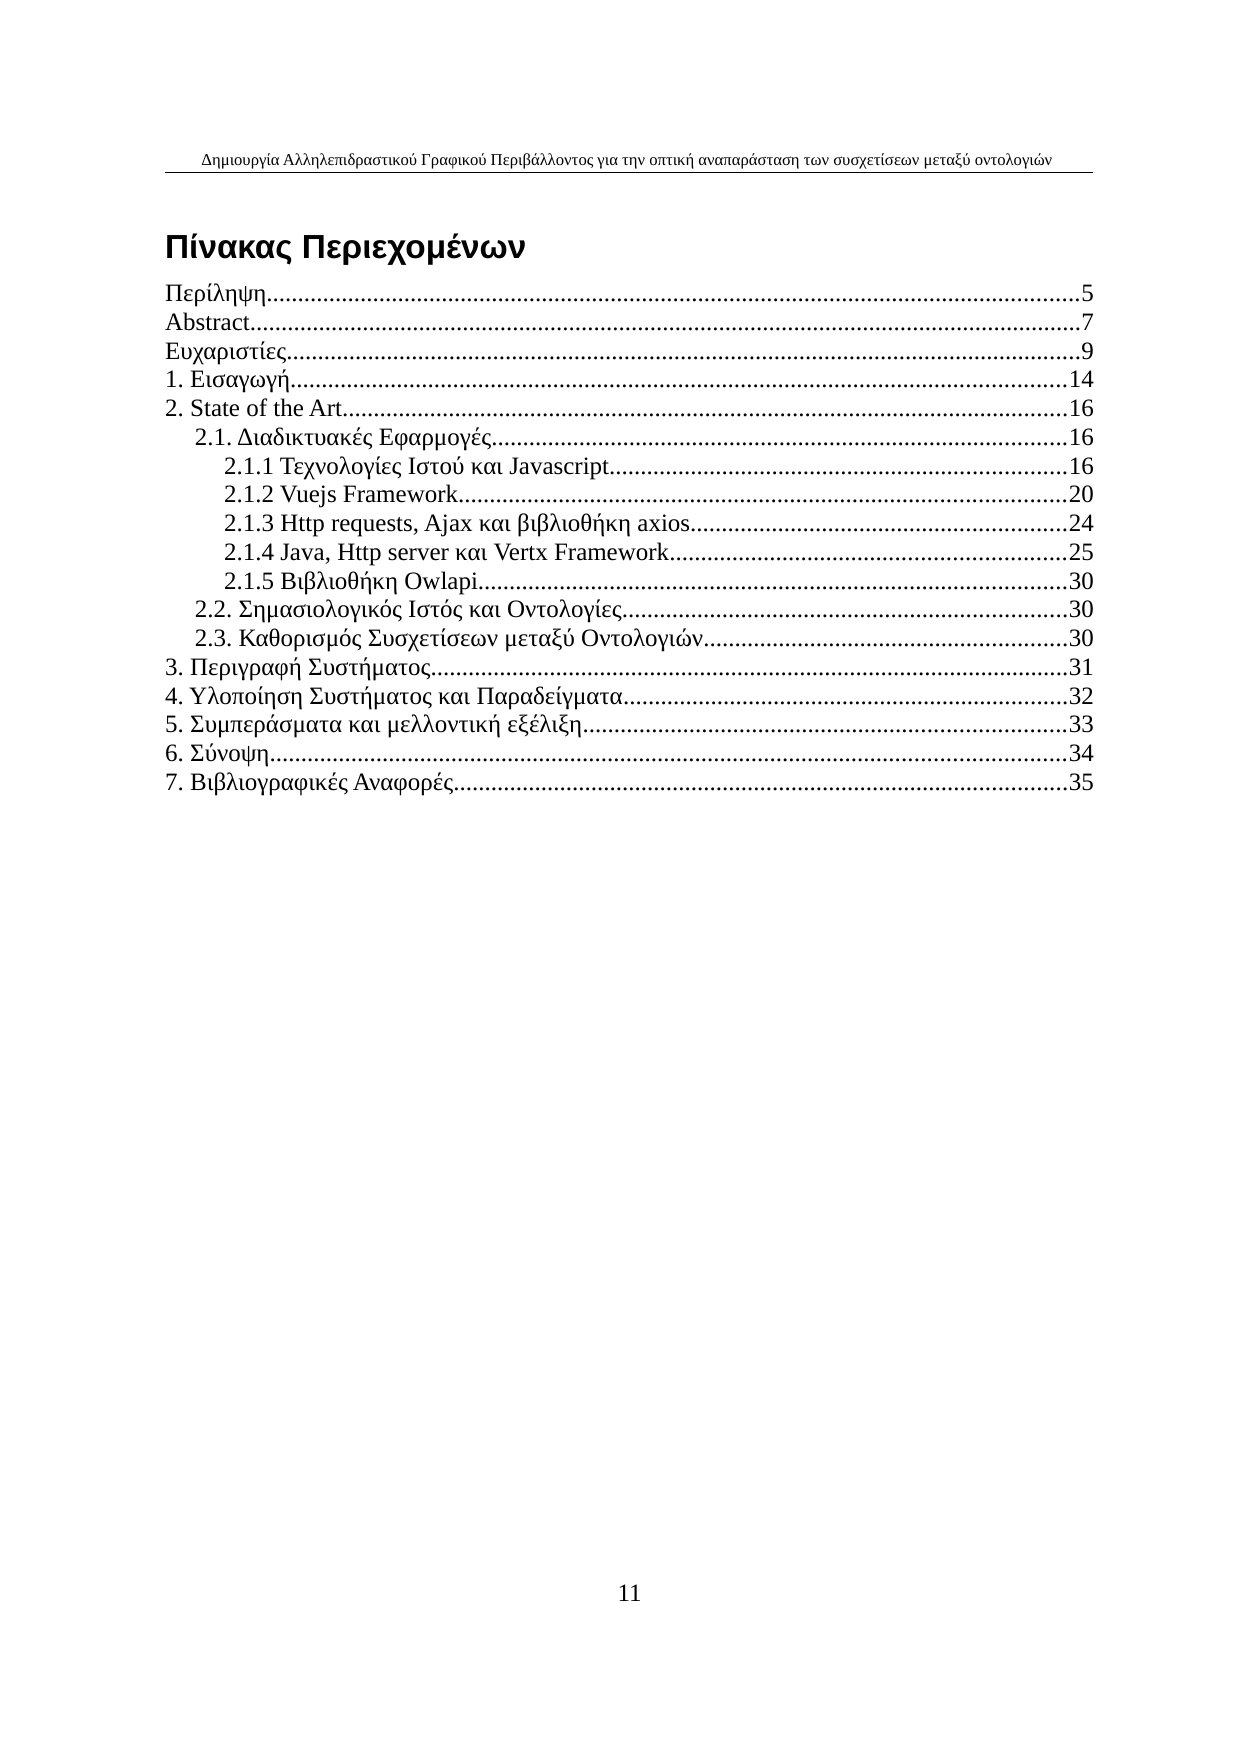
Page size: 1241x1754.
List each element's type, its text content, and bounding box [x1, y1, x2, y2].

text 2.1.2 Vuejs Framework 20 [224, 479, 1093, 508]
text 2.1.1 Τεχνολογίες Ιστού και Javascript 16 [224, 451, 1093, 479]
text 5. Συμπεράσματα και μελλοντική εξέλιξη 33 [165, 709, 1093, 738]
text 2.2. Σημασιολογικός Ιστός και Οντολογίες 30 [194, 594, 1093, 623]
text 2.1.3 Http requests, Ajax και βιβλιοθήκη axios 24 [224, 508, 1093, 537]
text 2. State of the Art 16 [165, 393, 1093, 422]
text Abstract 7 [165, 307, 1093, 336]
text 7. Βιβλιογραφικές Αναφορές 35 [165, 767, 1093, 796]
text 2.1. Διαδικτυακές Εφαρμογές 16 [194, 422, 1093, 451]
text Ευχαριστίες 9 [165, 336, 1093, 364]
text 2.1.4 Java, Http server και Vertx Framework 25 [224, 537, 1093, 566]
text 3. Περιγραφή Συστήματος 31 [165, 652, 1093, 681]
text 2.3. Καθορισμός Συσχετίσεων μεταξύ Οντολογιών 30 [194, 623, 1093, 652]
text Περίληψη 5 [165, 278, 1093, 307]
text 2.1.5 Βιβλιοθήκη Owlapi 30 [224, 566, 1093, 594]
subtitle Πίνακας Περιεχομένων [165, 227, 1093, 266]
text 6. Σύνοψη 34 [165, 738, 1093, 767]
text 4. Υλοποίηση Συστήματος και Παραδείγματα 32 [165, 681, 1093, 709]
text 1. Εισαγωγή 14 [165, 364, 1093, 393]
